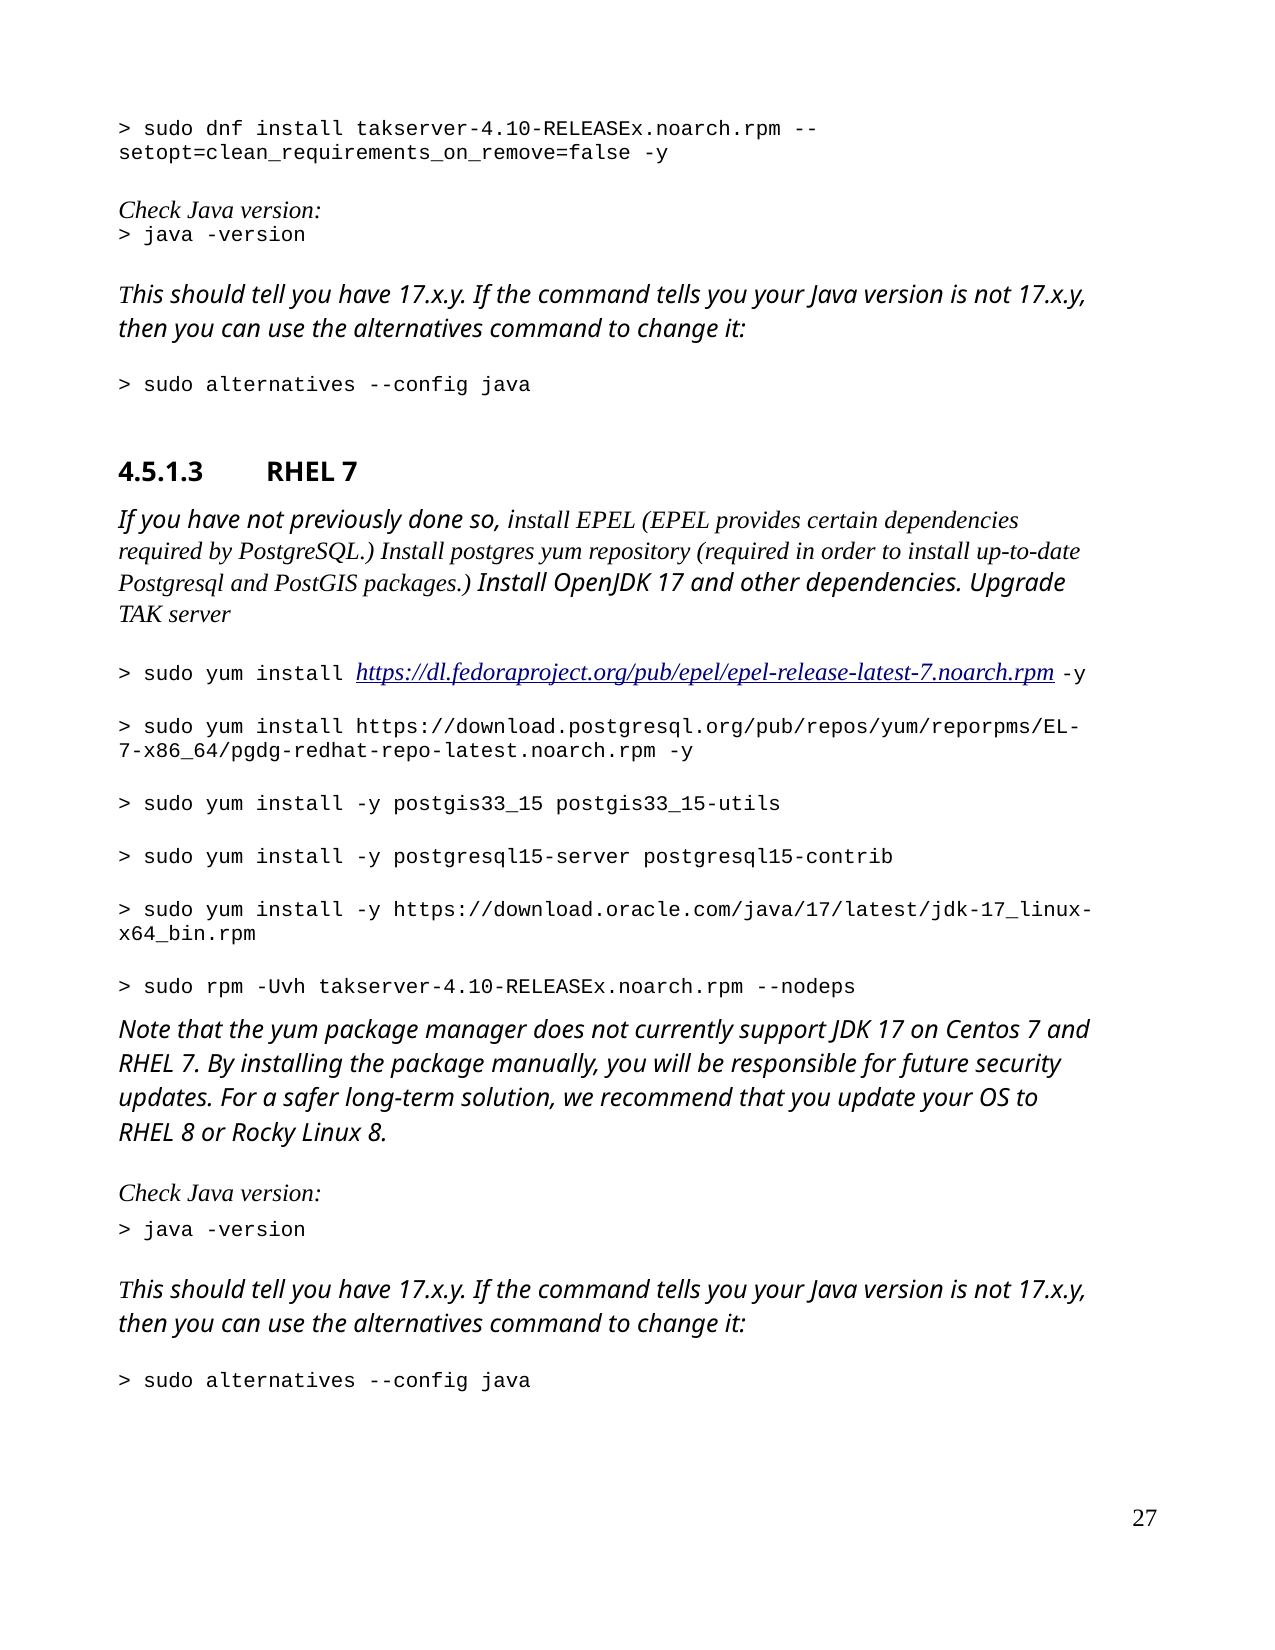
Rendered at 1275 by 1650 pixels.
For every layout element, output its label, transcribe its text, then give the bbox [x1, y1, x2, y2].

text Check Java version: [118, 195, 1157, 224]
text > java -version [118, 1219, 1098, 1243]
subtitle RHEL 7 [118, 452, 1157, 489]
text > sudo yum install https://download.postgresql.org/pub/repos/yum/reporpms/EL-7-x86_64/pgdg-redhat-repo-latest.noarch.rpm -y [118, 716, 1098, 763]
text Note that the yum package manager does not currently support JDK 17 on Centos 7 and RHEL 7. By installing the package manually, you will be responsible for future security updates. For a safer long-term solution, we recommend that you update your OS to RHEL 8 or Rocky Linux 8. [118, 1012, 1098, 1148]
text > sudo rpm -Uvh takserver-4.10-RELEASEx.noarch.rpm --nodeps [118, 976, 1157, 999]
text If you have not previously done so, install EPEL (EPEL provides certain dependencies required by PostgreSQL.) Install postgres yum repository (required in order to install up-to-date Postgresql and PostGIS packages.) Install OpenJDK 17 and other dependencies. Upgrade TAK server [118, 502, 1098, 627]
text > sudo yum install -y https://download.oracle.com/java/17/latest/jdk-17_linux-x64_bin.rpm [118, 899, 1098, 946]
text Check Java version: [118, 1178, 1157, 1206]
text This should tell you have 17.x.y. If the command tells you your Java version is not 17.x.y, then you can use the alternatives command to change it: [118, 1272, 1098, 1340]
text > sudo yum install https://dl.fedoraproject.org/pub/epel/epel-release-latest-7.noarch.rpm -y [118, 657, 1098, 687]
text This should tell you have 17.x.y. If the command tells you your Java version is not 17.x.y, then you can use the alternatives command to change it: [118, 277, 1098, 345]
text > java -version [118, 224, 1098, 247]
text > sudo yum install -y postgresql15-server postgresql15-contrib [118, 846, 1098, 869]
text > sudo alternatives --config java [118, 1370, 1098, 1393]
text > sudo yum install -y postgis33_15 postgis33_15-utils [118, 793, 1098, 816]
text > sudo dnf install takserver-4.10-RELEASEx.noarch.rpm --setopt=clean_requirements_on_remove=false -y [118, 118, 1098, 165]
text > sudo alternatives --config java [118, 374, 1098, 398]
